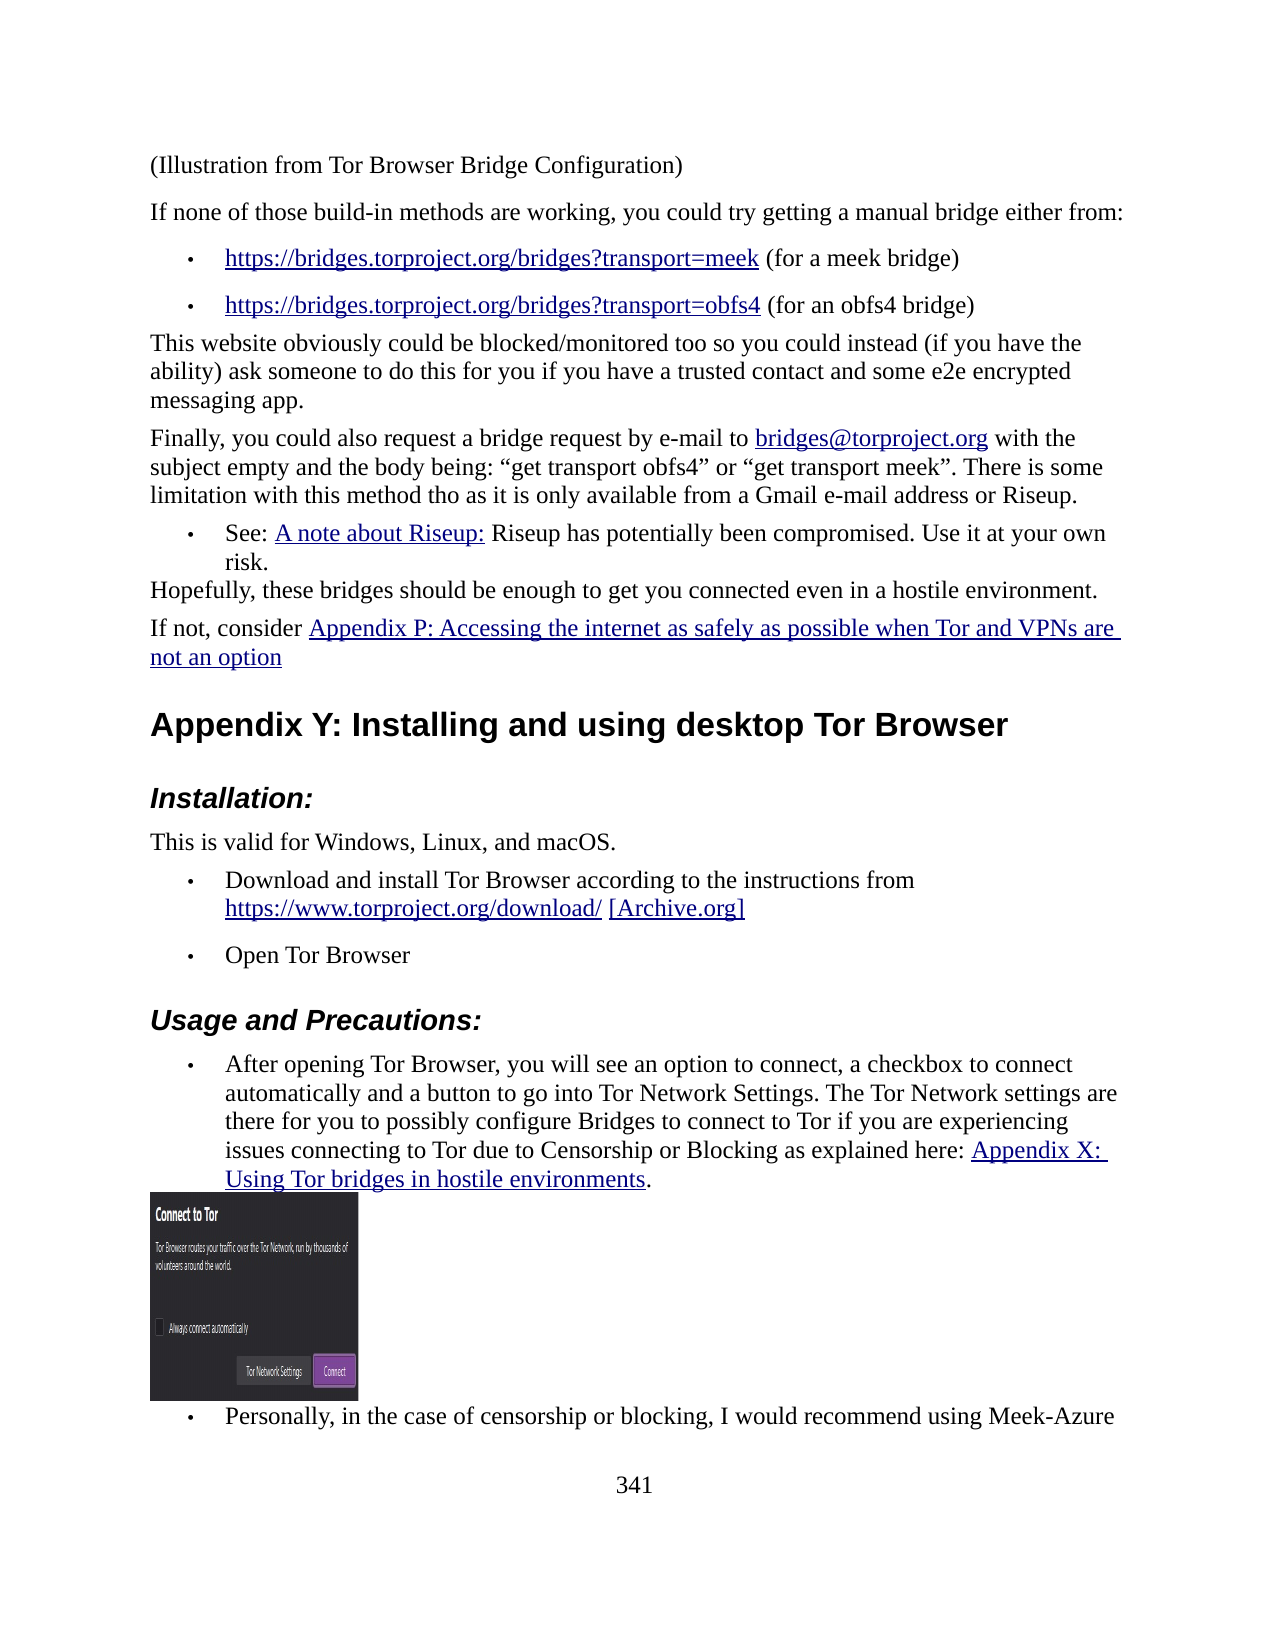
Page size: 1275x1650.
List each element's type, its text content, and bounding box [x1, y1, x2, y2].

text (Illustration from Tor Browser Bridge Configuration) [150, 150, 1125, 179]
list Open Tor Browser [187, 940, 1125, 969]
list https://bridges.torproject.org/bridges?transport=meek (for a meek bridge) [187, 243, 1125, 272]
picture [150, 1192, 359, 1401]
text If not, consider Appendix P: Accessing the internet as safely as possible when Tor and VPNs are not an option [150, 613, 1125, 671]
text This is valid for Windows, Linux, and macOS. [150, 827, 1125, 856]
list https://bridges.torproject.org/bridges?transport=obfs4 (for an obfs4 bridge) [187, 290, 1125, 319]
subtitle Installation: [150, 781, 1125, 814]
list See: A note about Riseup: Riseup has potentially been compromised. Use it at your own risk. [187, 518, 1125, 576]
text This website obviously could be blocked/monitored too so you could instead (if you have the ability) ask someone to do this for you if you have a trusted contact and some e2e encrypted messaging app. [150, 328, 1125, 414]
text Hopefully, these bridges should be enough to get you connected even in a hostile environment. [150, 576, 1125, 604]
subtitle Appendix Y: Installing and using desktop Tor Browser [150, 705, 1125, 743]
list Download and install Tor Browser according to the instructions from https://www.torproject.org/download/ [Archive.org] [187, 865, 1125, 922]
list Personally, in the case of censorship or blocking, I would recommend using Meek-Azure [187, 1401, 1125, 1430]
text If none of those build-in methods are working, you could try getting a manual bridge either from: [150, 197, 1125, 225]
subtitle Usage and Precautions: [150, 1003, 1125, 1036]
list After opening Tor Browser, you will see an option to connect, a checkbox to connect automatically and a button to go into Tor Network Settings. The Tor Network settings are there for you to possibly configure Bridges to connect to Tor if you are experiencing issues connecting to Tor due to Censorship or Blocking as explained here: Appendix X: Using Tor bridges in hostile environments. [187, 1049, 1125, 1193]
text Finally, you could also request a bridge request by e-mail to bridges@torproject.org with the subject empty and the body being: “get transport obfs4” or “get transport meek”. There is some limitation with this method tho as it is only available from a Gmail e-mail address or Riseup. [150, 423, 1125, 509]
